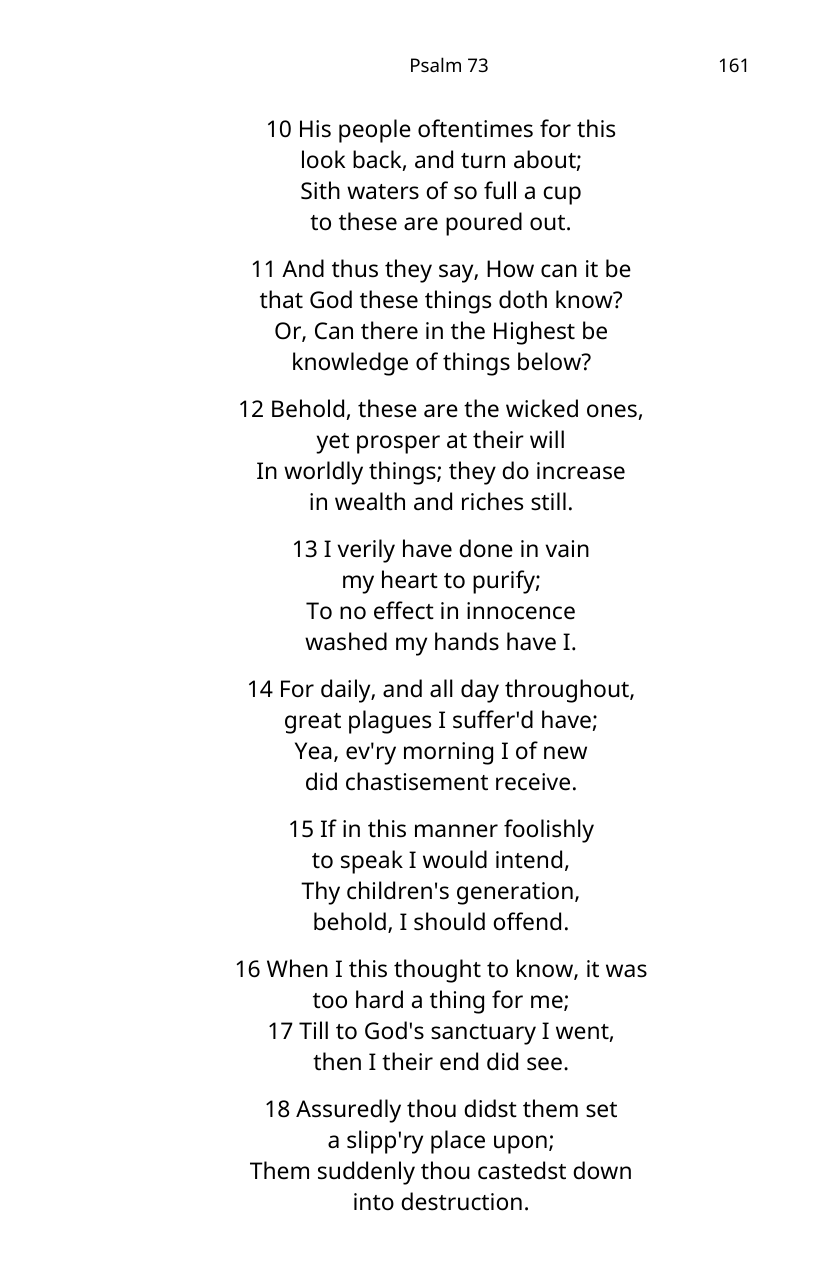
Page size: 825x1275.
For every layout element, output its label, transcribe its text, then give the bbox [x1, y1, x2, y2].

text 16 When I this thought to know, it was too hard a thing for me; 17 Till to God's sanctuary I went, then I their end did see. [132, 952, 750, 1077]
text 13 I verily have done in vain my heart to purify; To no effect in innocence washed my hands have I. [132, 532, 750, 657]
text 11 And thus they say, How can it be that God these things doth know? Or, Can there in the Highest be knowledge of things below? [132, 252, 750, 377]
text 14 For daily, and all day throughout, great plagues I suffer'd have; Yea, ev'ry morning I of new did chastisement receive. [132, 672, 750, 797]
text 12 Behold, these are the wicked ones, yet prosper at their will In worldly things; they do increase in wealth and riches still. [132, 392, 750, 517]
text 15 If in this manner foolishly to speak I would intend, Thy children's generation, behold, I should offend. [132, 812, 750, 937]
text 10 His people oftentimes for this look back, and turn about; Sith waters of so full a cup to these are poured out. [132, 112, 750, 237]
text 18 Assuredly thou didst them set a slipp'ry place upon; Them suddenly thou castedst down into destruction. [132, 1092, 750, 1217]
